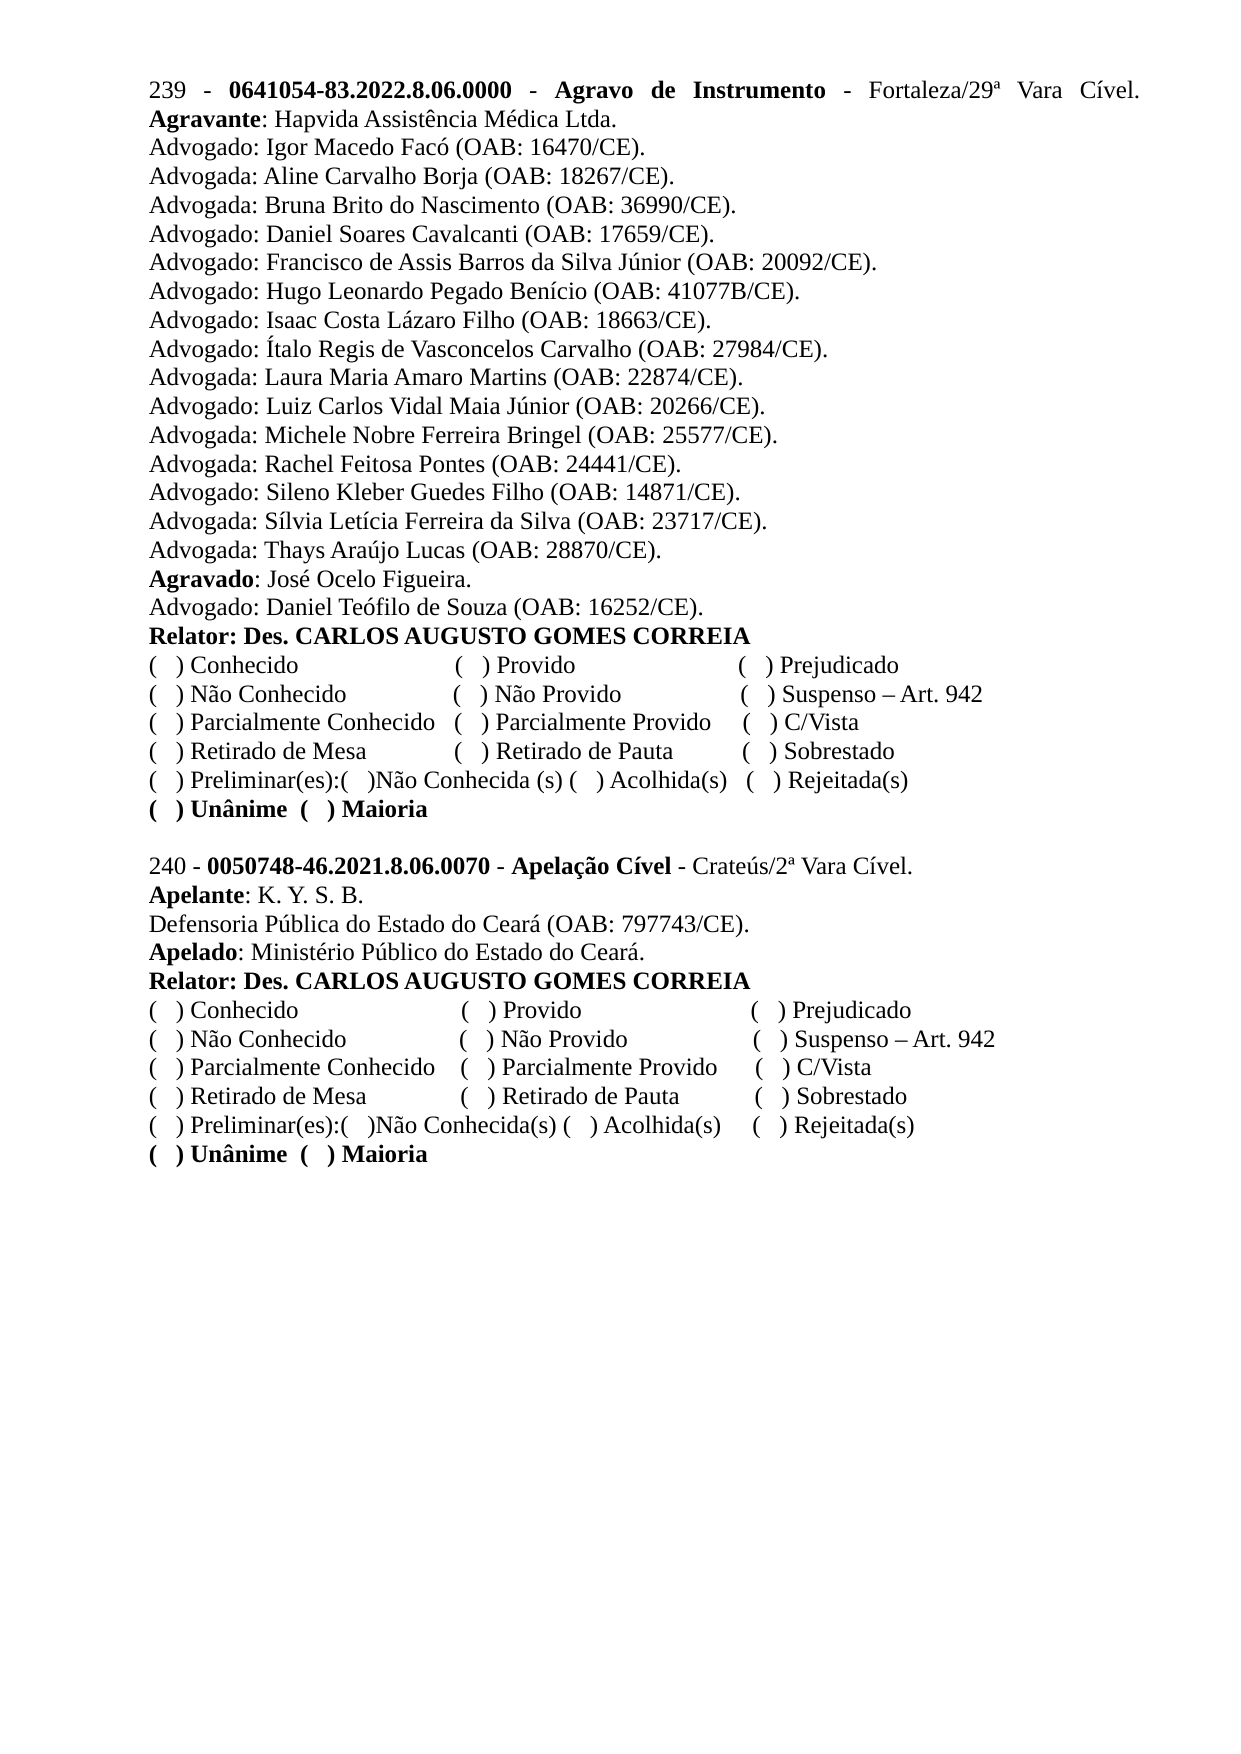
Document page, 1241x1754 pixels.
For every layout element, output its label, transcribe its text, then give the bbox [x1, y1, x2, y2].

text Advogada: Laura Maria Amaro Martins (OAB: 22874/CE). [148, 362, 1141, 391]
text Advogado: Francisco de Assis Barros da Silva Júnior (OAB: 20092/CE). [148, 247, 1141, 276]
text 239 - 0641054-83.2022.8.06.0000 - Agravo de Instrumento - Fortaleza/29ª Vara Cível. Agravante: Hapvida Assistência Médica Ltda. [148, 75, 1141, 132]
text Relator: Des. CARLOS AUGUSTO GOMES CORREIA [148, 621, 1141, 650]
text ( ) Unânime ( ) Maioria [148, 794, 1158, 822]
text Agravado: José Ocelo Figueira. [148, 564, 1141, 592]
text Advogada: Michele Nobre Ferreira Bringel (OAB: 25577/CE). [148, 420, 1141, 449]
text Advogado: Daniel Teófilo de Souza (OAB: 16252/CE). [148, 592, 1141, 621]
text Advogado: Hugo Leonardo Pegado Benício (OAB: 41077B/CE). [148, 276, 1141, 305]
text ( ) Conhecido ( ) Provido ( ) Prejudicado [148, 995, 1141, 1024]
text Advogado: Luiz Carlos Vidal Maia Júnior (OAB: 20266/CE). [148, 391, 1141, 420]
text Advogada: Bruna Brito do Nascimento (OAB: 36990/CE). [148, 190, 1141, 219]
text ( ) Preliminar(es):( )Não Conhecida(s) ( ) Acolhida(s) ( ) Rejeitada(s) [148, 1110, 1158, 1139]
text Advogado: Igor Macedo Facó (OAB: 16470/CE). [148, 132, 1141, 161]
text ( ) Não Conhecido ( ) Não Provido ( ) Suspenso – Art. 942 [148, 679, 1158, 707]
text ( ) Preliminar(es):( )Não Conhecida (s) ( ) Acolhida(s) ( ) Rejeitada(s) [148, 765, 1158, 794]
text Advogada: Thays Araújo Lucas (OAB: 28870/CE). [148, 535, 1141, 564]
text Advogada: Aline Carvalho Borja (OAB: 18267/CE). [148, 161, 1141, 190]
text Advogado: Daniel Soares Cavalcanti (OAB: 17659/CE). [148, 219, 1141, 247]
text ( ) Não Conhecido ( ) Não Provido ( ) Suspenso – Art. 942 [148, 1024, 1158, 1052]
text Advogada: Sílvia Letícia Ferreira da Silva (OAB: 23717/CE). [148, 506, 1141, 535]
text 240 - 0050748-46.2021.8.06.0070 - Apelação Cível - Crateús/2ª Vara Cível. [148, 851, 1141, 880]
text ( ) Parcialmente Conhecido ( ) Parcialmente Provido ( ) C/Vista [148, 1052, 1158, 1081]
text ( ) Conhecido ( ) Provido ( ) Prejudicado [148, 650, 1141, 679]
text ( ) Retirado de Mesa ( ) Retirado de Pauta ( ) Sobrestado [148, 1081, 1158, 1110]
text Advogada: Rachel Feitosa Pontes (OAB: 24441/CE). [148, 449, 1141, 477]
text Relator: Des. CARLOS AUGUSTO GOMES CORREIA [148, 966, 1141, 995]
text Advogado: Sileno Kleber Guedes Filho (OAB: 14871/CE). [148, 477, 1141, 506]
text Advogado: Ítalo Regis de Vasconcelos Carvalho (OAB: 27984/CE). [148, 334, 1141, 362]
text Advogado: Isaac Costa Lázaro Filho (OAB: 18663/CE). [148, 305, 1141, 334]
text ( ) Unânime ( ) Maioria [148, 1139, 1158, 1167]
text ( ) Retirado de Mesa ( ) Retirado de Pauta ( ) Sobrestado [148, 736, 1158, 765]
text Apelado: Ministério Público do Estado do Ceará. [148, 937, 1141, 966]
text Defensoria Pública do Estado do Ceará (OAB: 797743/CE). [148, 909, 1141, 937]
text Apelante: K. Y. S. B. [148, 880, 1141, 909]
text ( ) Parcialmente Conhecido ( ) Parcialmente Provido ( ) C/Vista [148, 707, 1158, 736]
